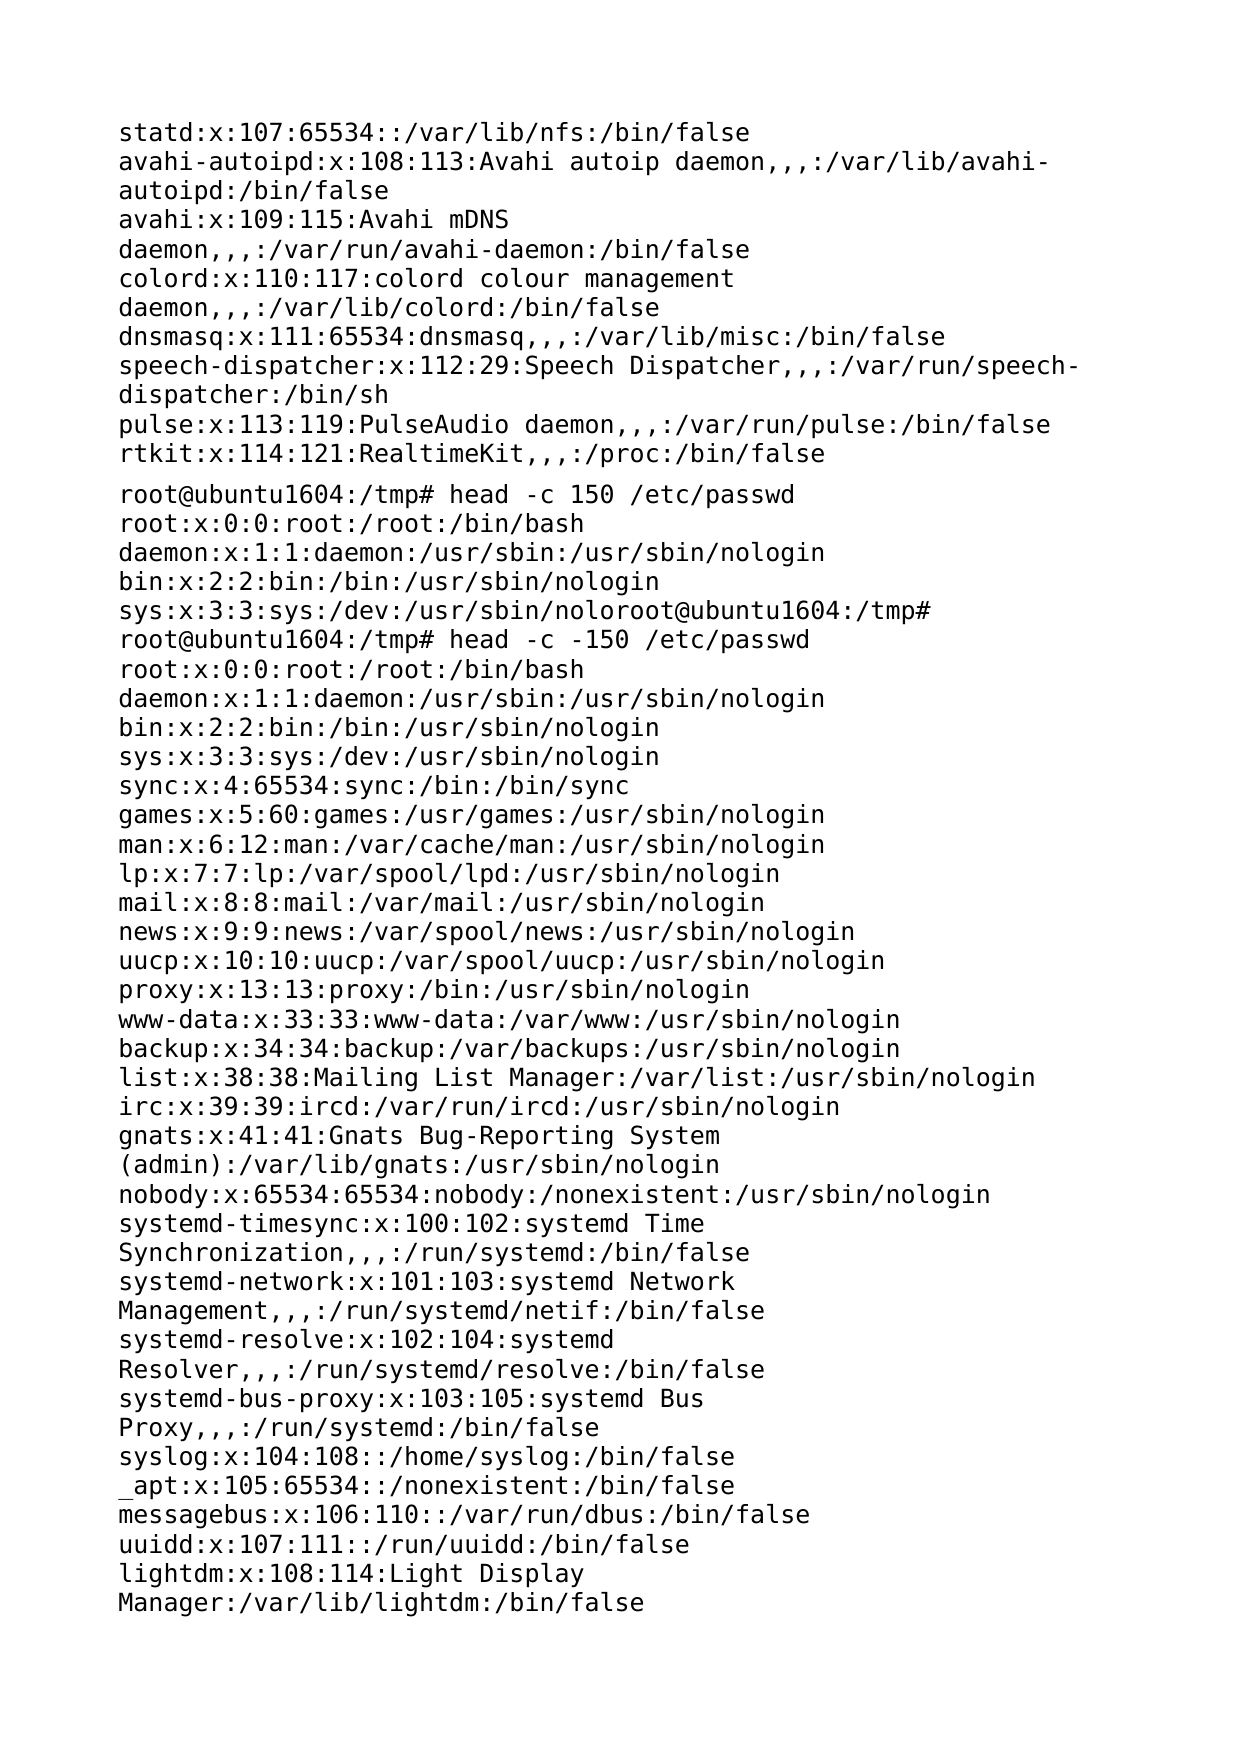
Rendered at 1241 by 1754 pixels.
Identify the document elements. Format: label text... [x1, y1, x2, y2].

text root@ubuntu1604:/tmp# head -c 150 /etc/passwd root:x:0:0:root:/root:/bin/bash daemon:x:1:1:daemon:/usr/sbin:/usr/sbin/nologin bin:x:2:2:bin:/bin:/usr/sbin/nologin sys:x:3:3:sys:/dev:/usr/sbin/noloroot@ubuntu1604:/tmp# root@ubuntu1604:/tmp# head -c -150 /etc/passwd root:x:0:0:root:/root:/bin/bash daemon:x:1:1:daemon:/usr/sbin:/usr/sbin/nologin bin:x:2:2:bin:/bin:/usr/sbin/nologin sys:x:3:3:sys:/dev:/usr/sbin/nologin sync:x:4:65534:sync:/bin:/bin/sync games:x:5:60:games:/usr/games:/usr/sbin/nologin man:x:6:12:man:/var/cache/man:/usr/sbin/nologin lp:x:7:7:lp:/var/spool/lpd:/usr/sbin/nologin mail:x:8:8:mail:/var/mail:/usr/sbin/nologin news:x:9:9:news:/var/spool/news:/usr/sbin/nologin uucp:x:10:10:uucp:/var/spool/uucp:/usr/sbin/nologin proxy:x:13:13:proxy:/bin:/usr/sbin/nologin www-data:x:33:33:www-data:/var/www:/usr/sbin/nologin backup:x:34:34:backup:/var/backups:/usr/sbin/nologin list:x:38:38:Mailing List Manager:/var/list:/usr/sbin/nologin irc:x:39:39:ircd:/var/run/ircd:/usr/sbin/nologin gnats:x:41:41:Gnats Bug-Reporting System (admin):/var/lib/gnats:/usr/sbin/nologin nobody:x:65534:65534:nobody:/nonexistent:/usr/sbin/nologin systemd-timesync:x:100:102:systemd Time Synchronization,,,:/run/systemd:/bin/false systemd-network:x:101:103:systemd Network Management,,,:/run/systemd/netif:/bin/false systemd-resolve:x:102:104:systemd Resolver,,,:/run/systemd/resolve:/bin/false systemd-bus-proxy:x:103:105:systemd Bus Proxy,,,:/run/systemd:/bin/false syslog:x:104:108::/home/syslog:/bin/false _apt:x:105:65534::/nonexistent:/bin/false messagebus:x:106:110::/var/run/dbus:/bin/false uuidd:x:107:111::/run/uuidd:/bin/false lightdm:x:108:114:Light Display Manager:/var/lib/lightdm:/bin/false [118, 480, 1122, 1617]
text statd:x:107:65534::/var/lib/nfs:/bin/false avahi-autoipd:x:108:113:Avahi autoip daemon,,,:/var/lib/avahi-autoipd:/bin/false avahi:x:109:115:Avahi mDNS daemon,,,:/var/run/avahi-daemon:/bin/false colord:x:110:117:colord colour management daemon,,,:/var/lib/colord:/bin/false dnsmasq:x:111:65534:dnsmasq,,,:/var/lib/misc:/bin/false speech-dispatcher:x:112:29:Speech Dispatcher,,,:/var/run/speech-dispatcher:/bin/sh pulse:x:113:119:PulseAudio daemon,,,:/var/run/pulse:/bin/false rtkit:x:114:121:RealtimeKit,,,:/proc:/bin/false [118, 118, 1122, 468]
